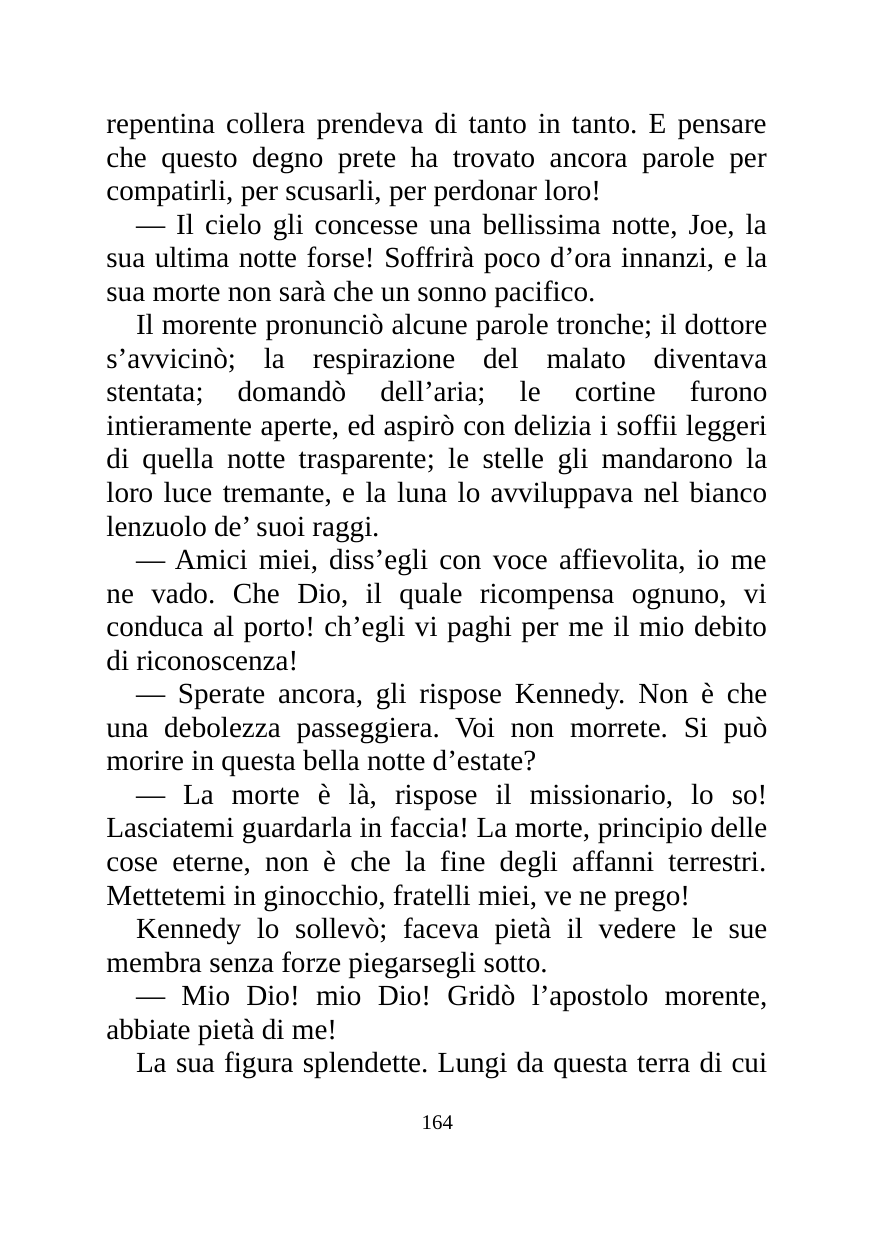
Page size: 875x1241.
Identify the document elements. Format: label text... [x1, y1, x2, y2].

text — Il cielo gli concesse una bellissima notte, Joe, la sua ultima notte forse! Soffrirà poco d’ora innanzi, e la sua morte non sarà che un sonno pacifico. [106, 207, 768, 307]
text Il morente pronunciò alcune parole tronche; il dottore s’avvicinò; la respirazione del malato diventava stentata; domandò dell’aria; le cortine furono intieramente aperte, ed aspirò con delizia i soffii leggeri di quella notte trasparente; le stelle gli mandarono la loro luce tremante, e la luna lo avviluppava nel bianco lenzuolo de’ suoi raggi. [106, 307, 768, 542]
text — Mio Dio! mio Dio! Gridò l’apostolo morente, abbiate pietà di me! [106, 978, 768, 1045]
text repentina collera prendeva di tanto in tanto. E pensare che questo degno prete ha trovato ancora parole per compatirli, per scusarli, per perdonar loro! [106, 106, 768, 207]
text Kennedy lo sollevò; faceva pietà il vedere le sue membra senza forze piegarsegli sotto. [106, 911, 768, 978]
text — Sperate ancora, gli rispose Kennedy. Non è che una debolezza passeggiera. Voi non morrete. Si può morire in questa bella notte d’estate? [106, 676, 768, 777]
text — Amici miei, diss’egli con voce affievolita, io me ne vado. Che Dio, il quale ricompensa ognuno, vi conduca al porto! ch’egli vi paghi per me il mio debito di riconoscenza! [106, 542, 768, 676]
text La sua figura splendette. Lungi da questa terra di cui [106, 1045, 768, 1079]
text — La morte è là, rispose il missionario, lo so! Lasciatemi guardarla in faccia! La morte, principio delle cose eterne, non è che la fine degli affanni terrestri. Mettetemi in ginocchio, fratelli miei, ve ne prego! [106, 777, 768, 911]
